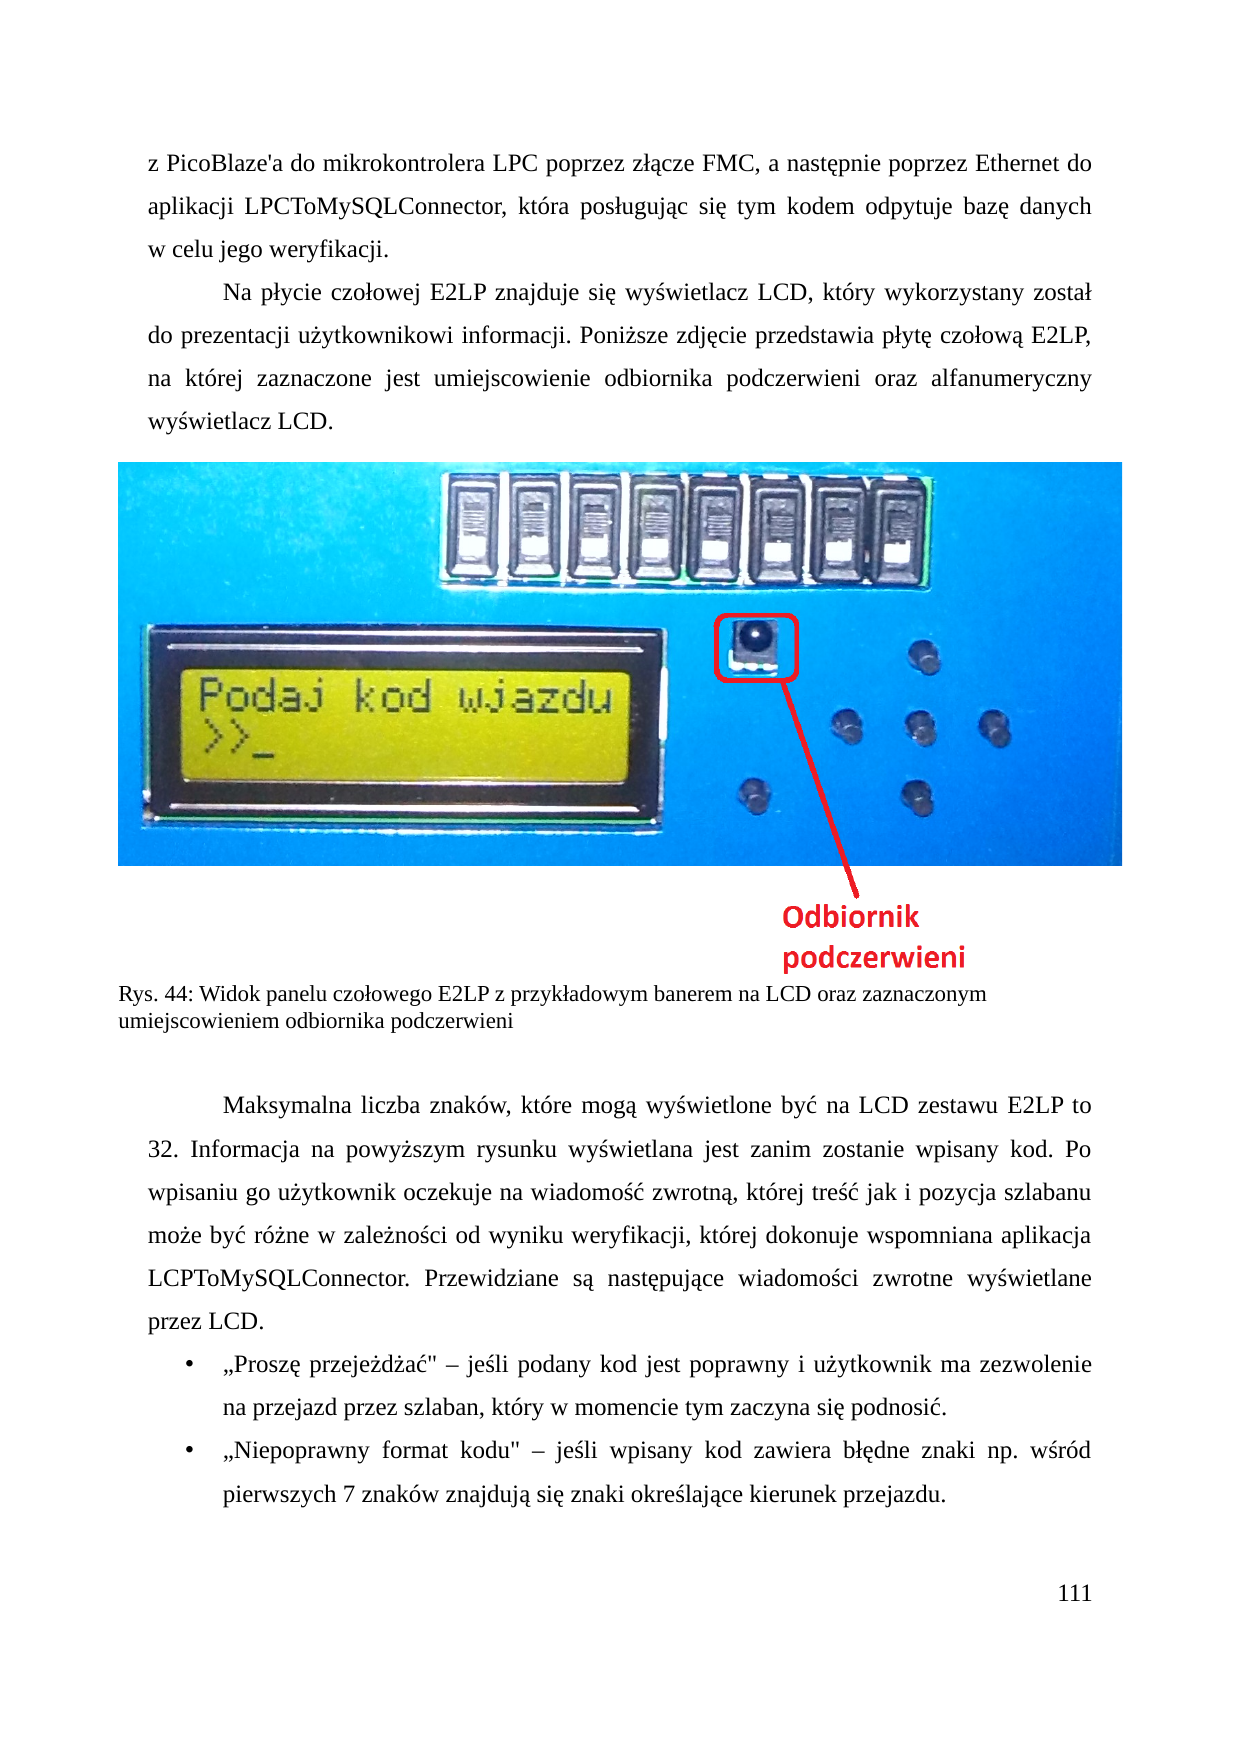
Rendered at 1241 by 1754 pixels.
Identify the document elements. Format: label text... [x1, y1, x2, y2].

picture [127, 501, 132, 509]
picture [127, 469, 132, 480]
picture [172, 506, 182, 517]
text z PicoBlaze'a do mikrokontrolera LPC poprzez złącze FMC, a następnie poprzez Ethernet do aplikacji LPCToMySQLConnector, która posługując się tym kodem odpytuje bazę danych w celu jego weryfikacji. [148, 148, 1093, 263]
list „Niepoprawny format kodu" – jeśli wpisany kod zawiera błędne znaki np. wśród pierwszych 7 znaków znajdują się znaki określające kierunek przejazdu. [185, 1436, 1093, 1507]
picture [299, 565, 309, 574]
picture [118, 462, 1123, 981]
text Na płycie czołowej E2LP znajduje się wyświetlacz LCD, który wykorzystany został do prezentacji użytkownikowi informacji. Poniższe zdjęcie przedstawia płytę czołową E2LP, na której zaznaczone jest umiejscowienie odbiornika podczerwieni oraz alfanumeryczny wyświetlacz LCD. [148, 277, 1093, 435]
picture [824, 462, 857, 468]
text Maksymalna liczba znaków, które mogą wyświetlone być na LCD zestawu E2LP to 32. Informacja na powyższym rysunku wyświetlana jest zanim zostanie wpisany kod. Po wpisaniu go użytkownik oczekuje na wiadomość zwrotną, której treść jak i pozycja szlabanu może być różne w zależności od wyniku weryfikacji, której dokonuje wspomniana aplikacja LCPToMySQLConnector. Przewidziane są następujące wiadomości zwrotne wyświetlane przez LCD. [148, 1091, 1093, 1335]
list „Proszę przejeżdżać" – jeśli podany kod jest poprawny i użytkownik ma zezwolenie na przejazd przez szlaban, który w momencie tym zaczyna się podnosić. [185, 1349, 1093, 1421]
picture [842, 632, 855, 638]
text Rys. 44: Widok panelu czołowego E2LP z przykładowym banerem na LCD oraz zaznaczonym umiejscowieniem odbiornika podczerwieni [118, 981, 1122, 1033]
picture [354, 563, 361, 569]
picture [141, 462, 934, 605]
